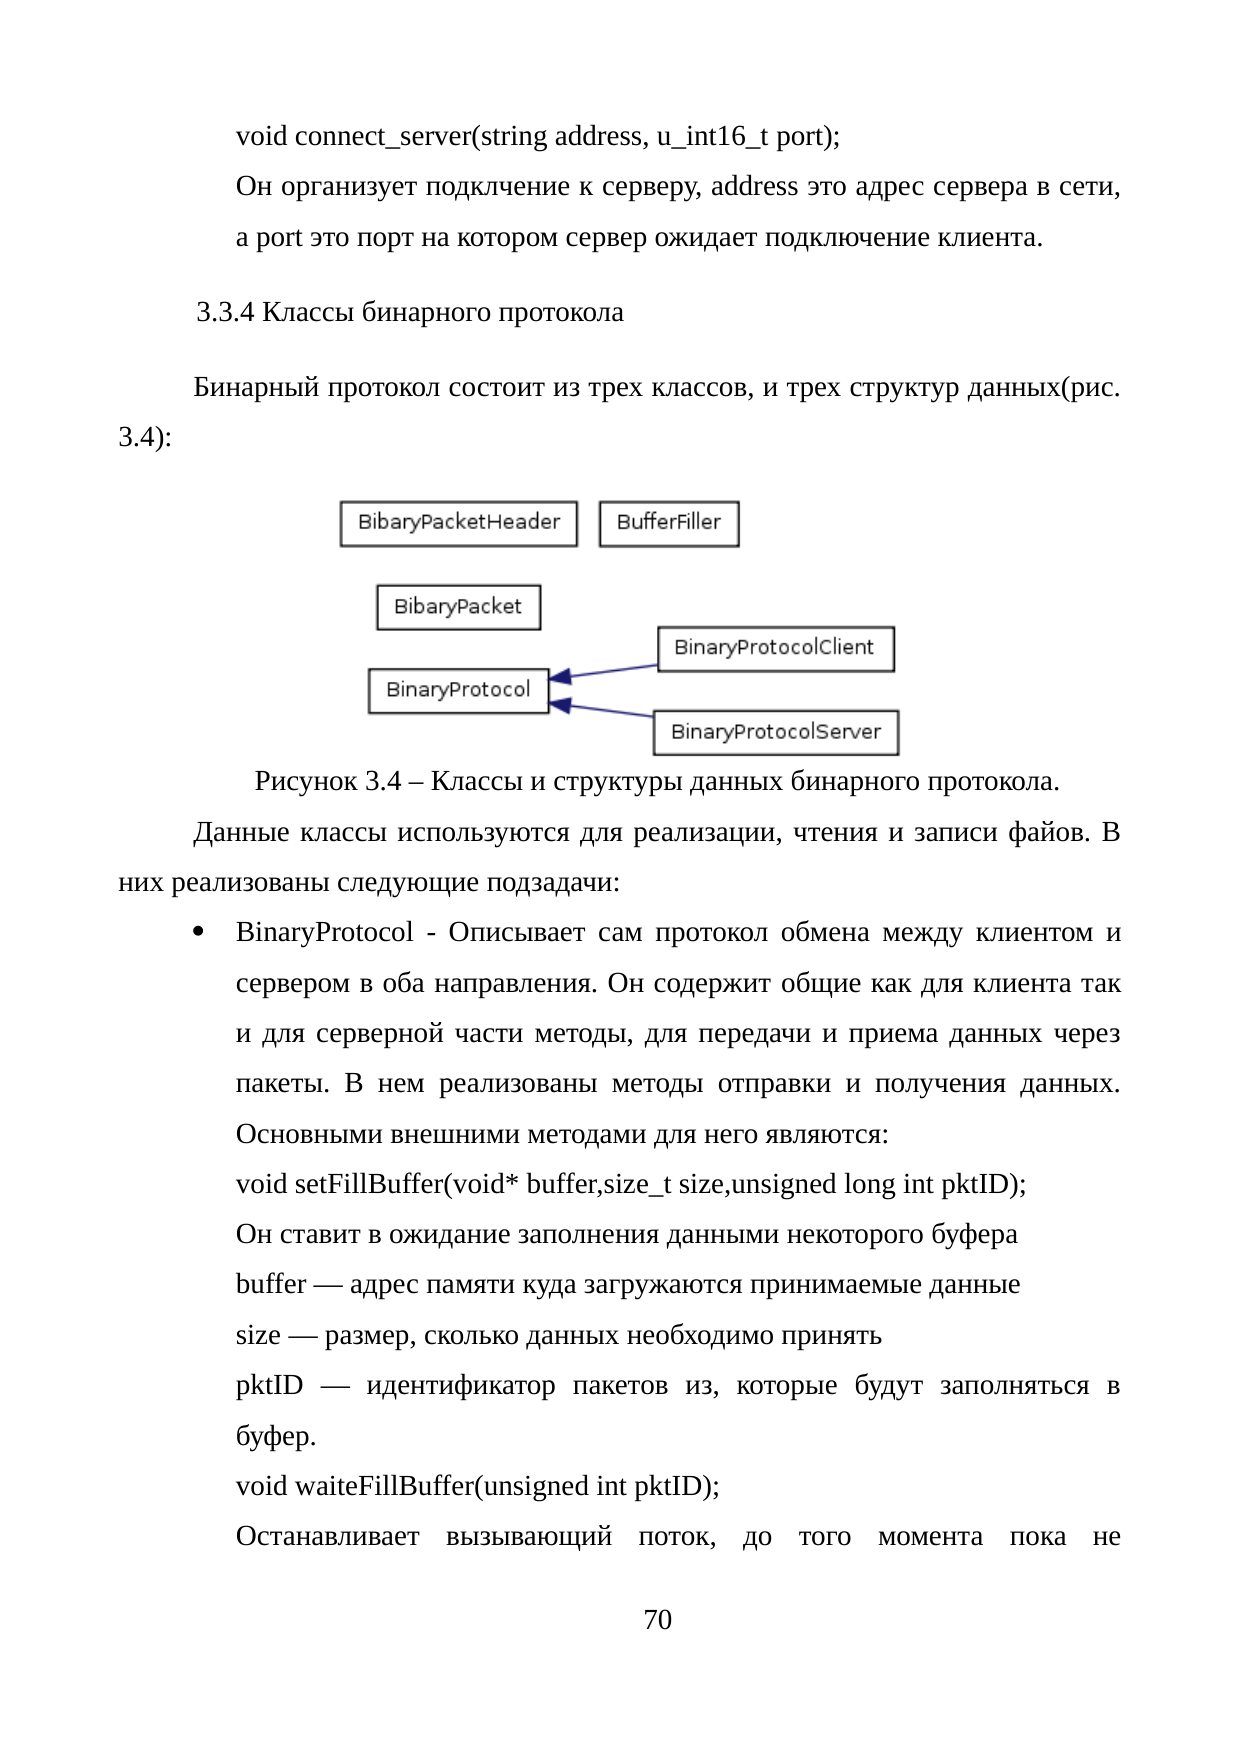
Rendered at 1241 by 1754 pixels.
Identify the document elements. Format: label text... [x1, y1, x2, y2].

list void waiteFillBuffer(unsigned int pktID); [193, 1468, 1122, 1501]
list void setFillBuffer(void* buffer,size_t size,unsigned long int pktID); [193, 1166, 1122, 1199]
list buffer — адрес памяти куда загружаются принимаемые данные [193, 1267, 1122, 1300]
list Останавливает вызывающий поток, до того момента пока не [193, 1518, 1122, 1552]
list Он ставит в ожидание заполнения данными некоторого буфера [193, 1216, 1122, 1250]
text Бинарный протокол состоит из трех классов, и трех структур данных(рис. 3.4): [118, 369, 1122, 453]
list size — размер, сколько данных необходимо принять [193, 1317, 1122, 1351]
list BinaryProtocol - Описывает сам протокол обмена между клиентом и сервером в оба направления. Он содержит общие как для клиента так и для серверной части методы, для передачи и приема данных через пакеты. В нем реализованы методы отправки и получения данных. Основными внешними методами для него являются: [193, 914, 1122, 1149]
picture [332, 493, 908, 764]
list void connect_server(string address, u_int16_t port); [193, 118, 1122, 152]
text Рисунок 3.4 – Классы и структуры данных бинарного протокола. [118, 469, 1122, 797]
subtitle Классы бинарного протокола [189, 294, 1122, 327]
text Данные классы используются для реализации, чтения и записи файов. В них реализованы следующие подзадачи: [118, 814, 1122, 898]
list Он организует подклчение к серверу, address это адрес сервера в сети, а port это порт на котором сервер ожидает подключение клиента. [193, 168, 1122, 252]
list pktID — идентификатор пакетов из, которые будут заполняться в буфер. [193, 1367, 1122, 1451]
